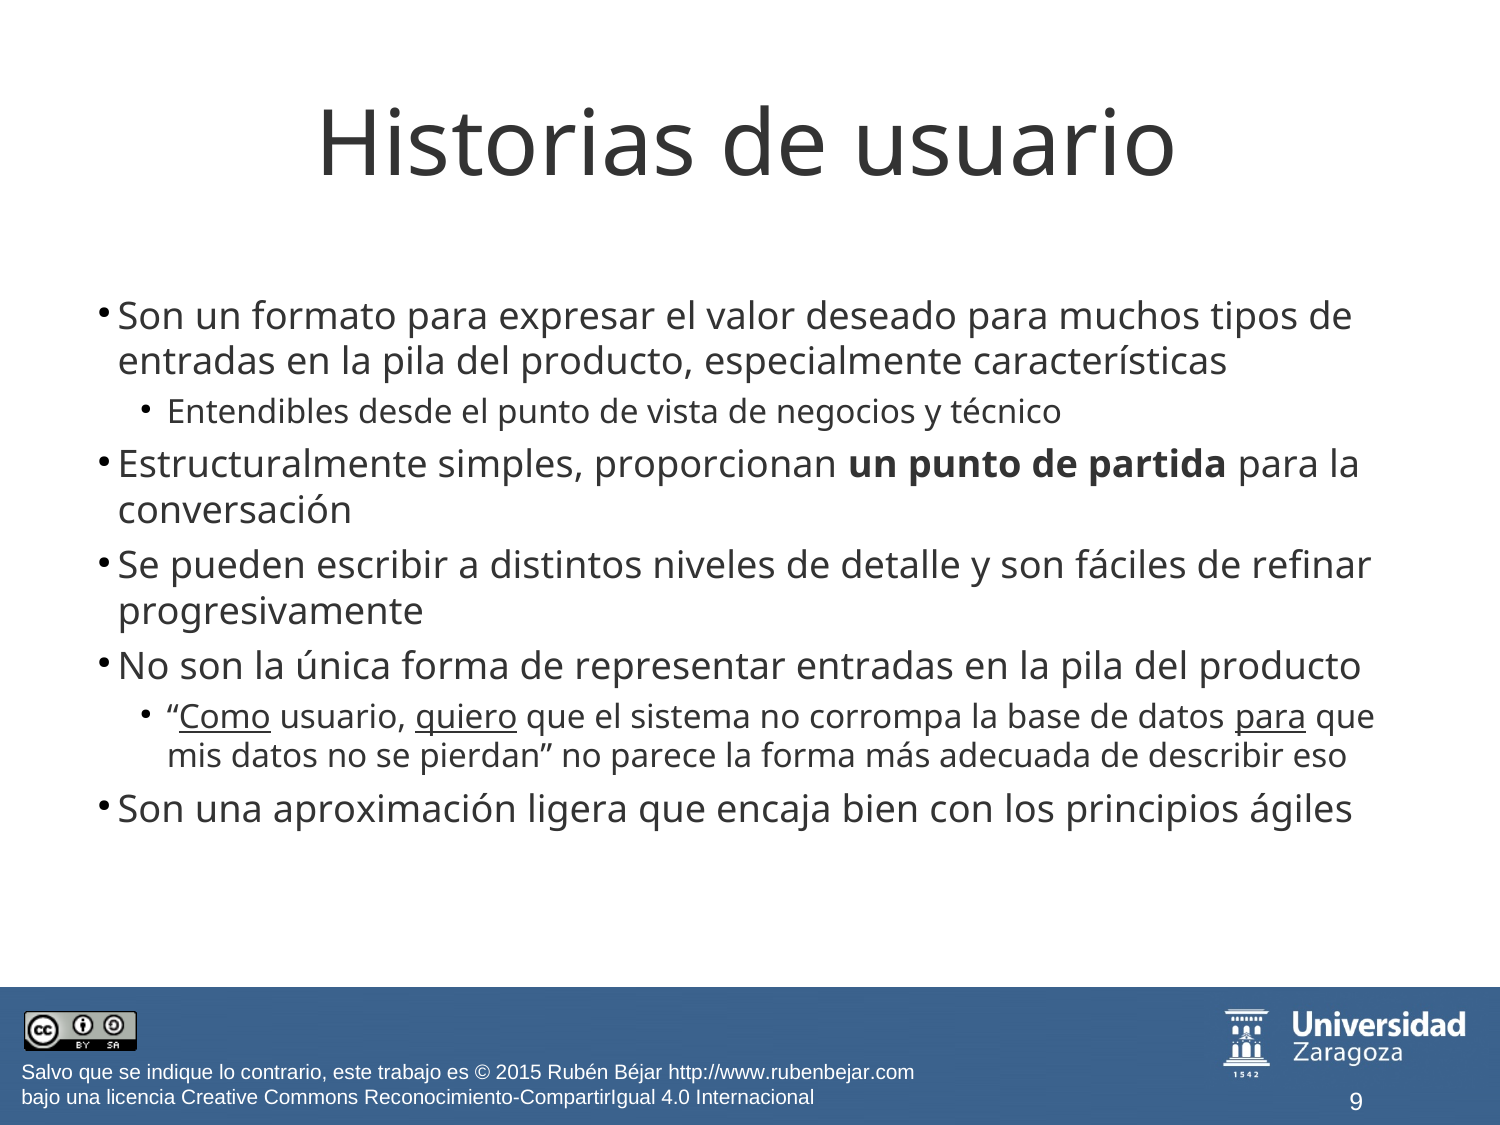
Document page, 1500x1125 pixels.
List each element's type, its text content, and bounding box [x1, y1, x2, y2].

title Historias de usuario [74, 21, 1420, 257]
list Son un formato para expresar el valor deseado para muchos tipos de entradas en la pila del producto, especialmente características Entendibles desde el punto de vista de negocios y técnico Estructuralmente simples, proporcionan un punto de partida para la conversación Se pueden escribir a distintos niveles de detalle y son fáciles de refinar progresivamente No son la única forma de representar entradas en la pila del producto “Como usuario, quiero que el sistema no corrompa la base de datos para que mis datos no se pierdan” no parece la forma más adecuada de describir eso Son una aproximación ligera que encaja bien con los principios ágiles [82, 283, 1418, 957]
picture [0, 987, 1500, 1125]
